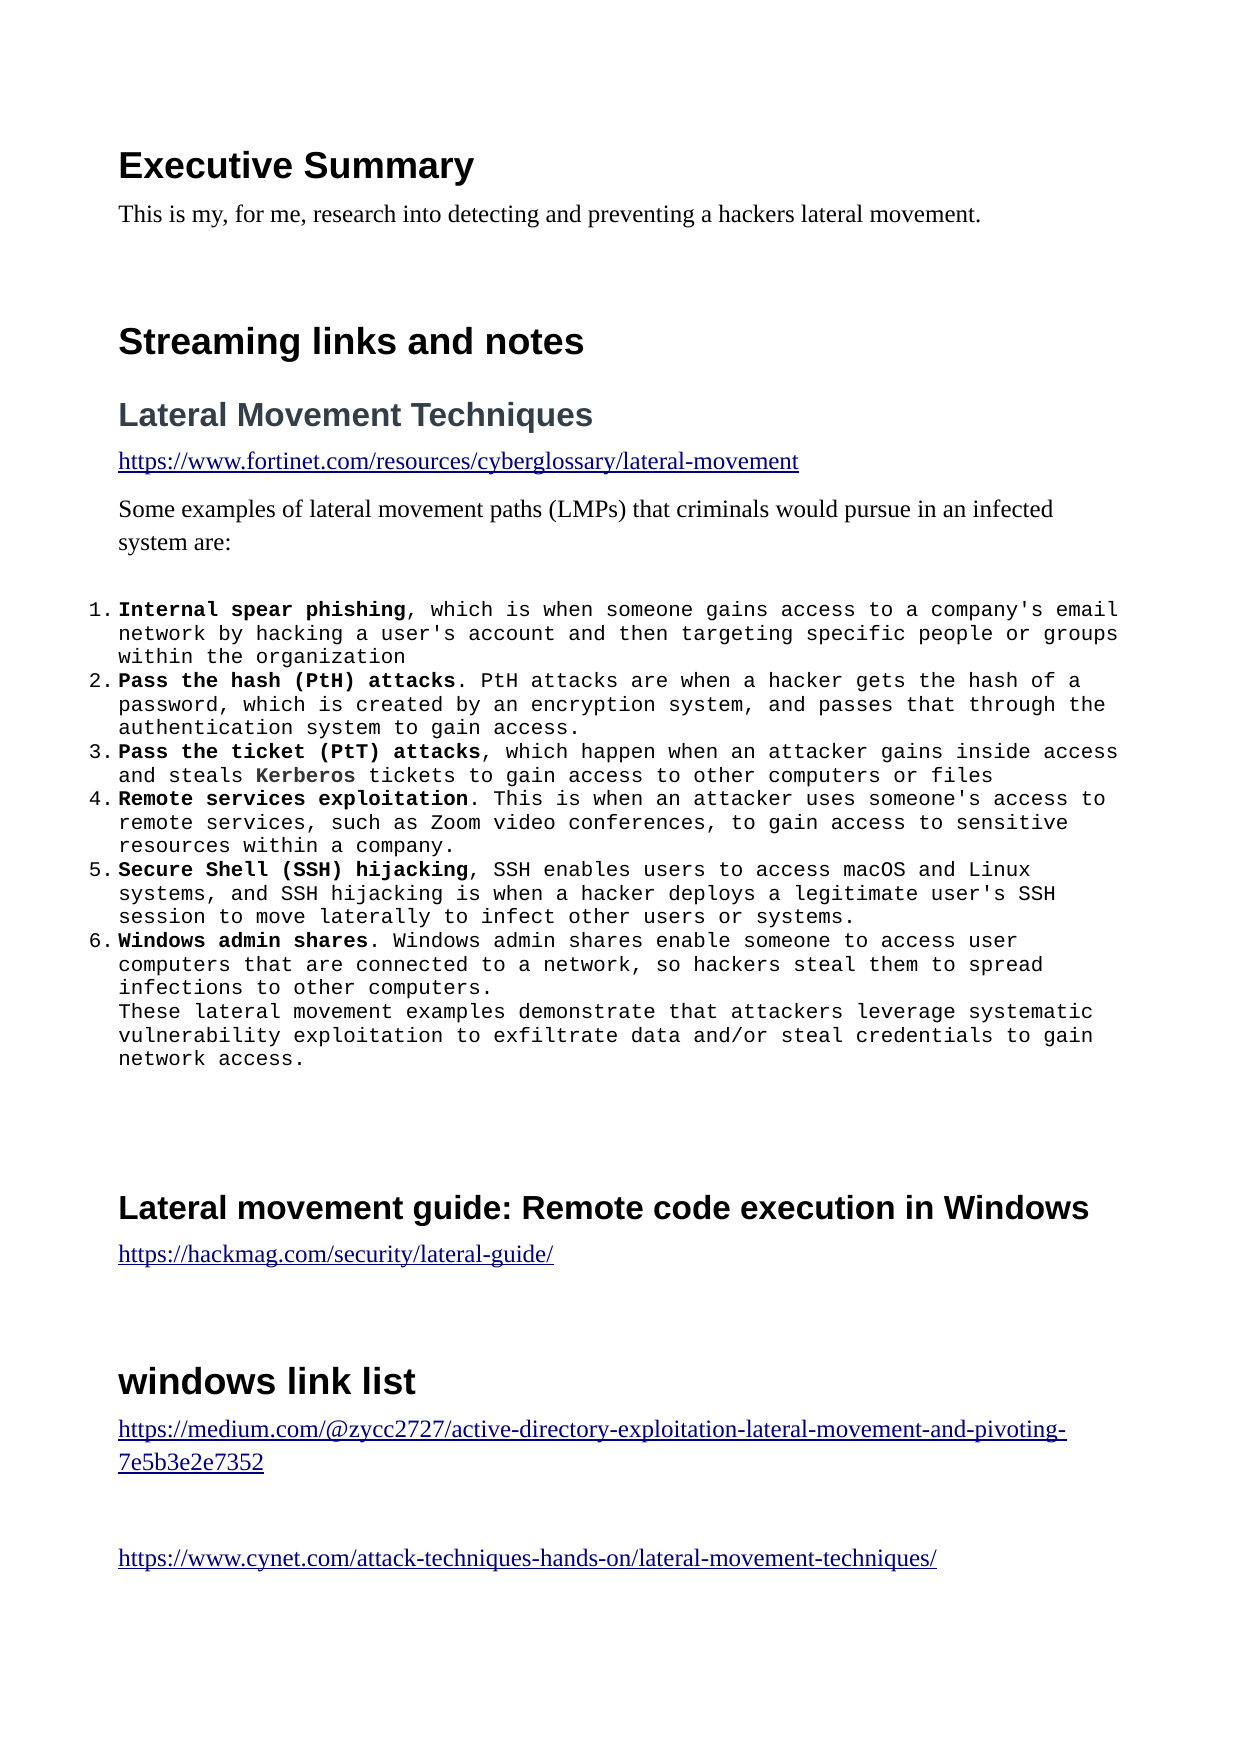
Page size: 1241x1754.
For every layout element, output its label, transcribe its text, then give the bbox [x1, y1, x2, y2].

text https://hackmag.com/security/lateral-guide/ [118, 1239, 1122, 1267]
list Remote services exploitation. This is when an attacker uses someone's access to remote services, such as Zoom video conferences, to gain access to sensitive resources within a company. [118, 788, 1122, 859]
list Pass the ticket (PtT) attacks, which happen when an attacker gains inside access and steals Kerberos tickets to gain access to other computers or files [118, 741, 1122, 788]
subtitle Streaming links and notes [118, 319, 1122, 362]
subtitle Lateral movement guide: Remote code execution in Windows [118, 1188, 1122, 1226]
text https://www.cynet.com/attack-techniques-hands-on/lateral-movement-techniques/ [118, 1543, 1122, 1571]
text Some examples of lateral movement paths (LMPs) that criminals would pursue in an infected system are: [118, 494, 1122, 556]
list Pass the hash (PtH) attacks. PtH attacks are when a hacker gets the hash of a password, which is created by an encryption system, and passes that through the authentication system to gain access. [118, 670, 1122, 741]
text These lateral movement examples demonstrate that attackers leverage systematic vulnerability exploitation to exfiltrate data and/or steal credentials to gain network access. [118, 1001, 1122, 1072]
list Secure Shell (SSH) hijacking, SSH enables users to access macOS and Linux systems, and SSH hijacking is when a hacker deploys a legitimate user's SSH session to move laterally to infect other users or systems. [118, 859, 1122, 930]
text https://www.fortinet.com/resources/cyberglossary/lateral-movement [118, 446, 1122, 475]
list Internal spear phishing, which is when someone gains access to a company's email network by hacking a user's account and then targeting specific people or groups within the organization [118, 599, 1122, 670]
text This is my, for me, research into detecting and preventing a hackers lateral movement. [118, 199, 1122, 227]
text https://medium.com/@zycc2727/active-directory-exploitation-lateral-movement-and-pivoting-7e5b3e2e7352 [118, 1414, 1122, 1476]
subtitle Executive Summary [118, 143, 1122, 186]
list Windows admin shares. Windows admin shares enable someone to access user computers that are connected to a network, so hackers steal them to spread infections to other computers. [118, 930, 1122, 1001]
subtitle windows link list [118, 1359, 1122, 1402]
subtitle Lateral Movement Techniques [118, 395, 1122, 434]
